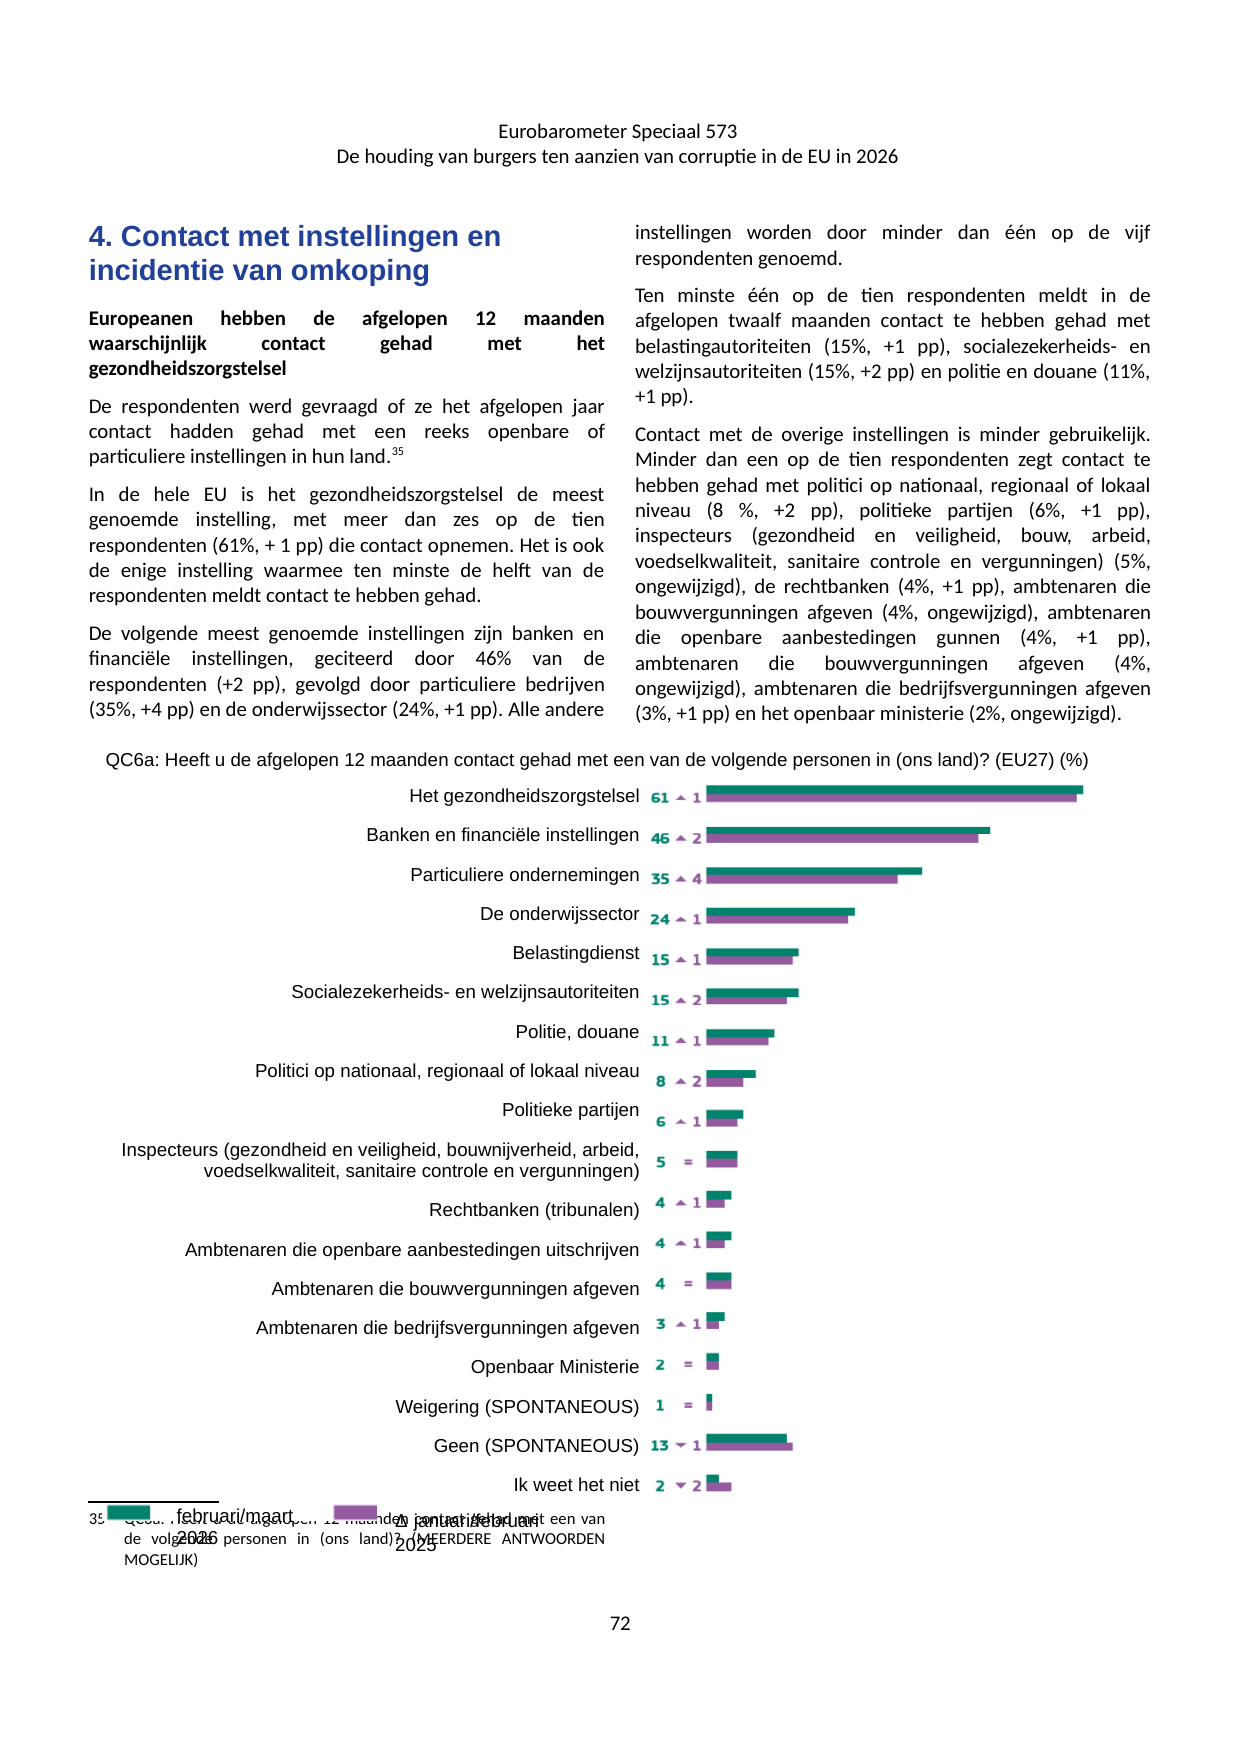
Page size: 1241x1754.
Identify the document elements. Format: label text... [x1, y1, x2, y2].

text instellingen worden door minder dan één op de vijf respondenten genoemd. [635, 219, 1152, 270]
text Europeanen hebben de afgelopen 12 maanden waarschijnlijk contact gehad met het gezondheidszorgstelsel [88, 305, 605, 381]
text De respondenten werd gevraagd of ze het afgelopen jaar contact hadden gehad met een reeks openbare of particuliere instellingen in hun land. [88, 393, 605, 469]
picture [646, 766, 1099, 1497]
subtitle 4. Contact met instellingen en incidentie van omkoping [88, 219, 605, 286]
picture [102, 1503, 377, 1521]
text De volgende meest genoemde instellingen zijn banken en financiële instellingen, geciteerd door 46% van de respondenten (+2 pp), gevolgd door particuliere bedrijven (35%, +4 pp) en de onderwijssector (24%, +1 pp). Alle andere [88, 620, 605, 722]
text Contact met de overige instellingen is minder gebruikelijk. Minder dan een op de tien respondenten zegt contact te hebben gehad met politici op nationaal, regionaal of lokaal niveau (8 %, +2 pp), politieke partijen (6%, +1 pp), inspecteurs (gezondheid en veiligheid, bouw, arbeid, voedselkwaliteit, sanitaire controle en vergunningen) (5%, ongewijzigd), de rechtbanken (4%, +1 pp), ambtenaren die bouwvergunningen afgeven (4%, ongewijzigd), ambtenaren die openbare aanbestedingen gunnen (4%, +1 pp), ambtenaren die bouwvergunningen afgeven (4%, ongewijzigd), ambtenaren die bedrijfsvergunningen afgeven (3%, +1 pp) en het openbaar ministerie (2%, ongewijzigd). [635, 421, 1152, 726]
text Ten minste één op de tien respondenten meldt in de afgelopen twaalf maanden contact te hebben gehad met belastingautoriteiten (15%, +1 pp), socialezekerheids- en welzijnsautoriteiten (15%, +2 pp) en politie en douane (11%, +1 pp). [635, 282, 1152, 409]
text In de hele EU is het gezondheidszorgstelsel de meest genoemde instelling, met meer dan zes op de tien respondenten (61%, + 1 pp) die contact opnemen. Het is ook de enige instelling waarmee ten minste de helft van de respondenten meldt contact te hebben gehad. [88, 481, 605, 608]
text QC6a. Heeft u de afgelopen 12 maanden contact gehad met een van de volgende personen in (ons land)? (MEERDERE ANTWOORDEN MOGELIJK) [88, 1508, 605, 1569]
